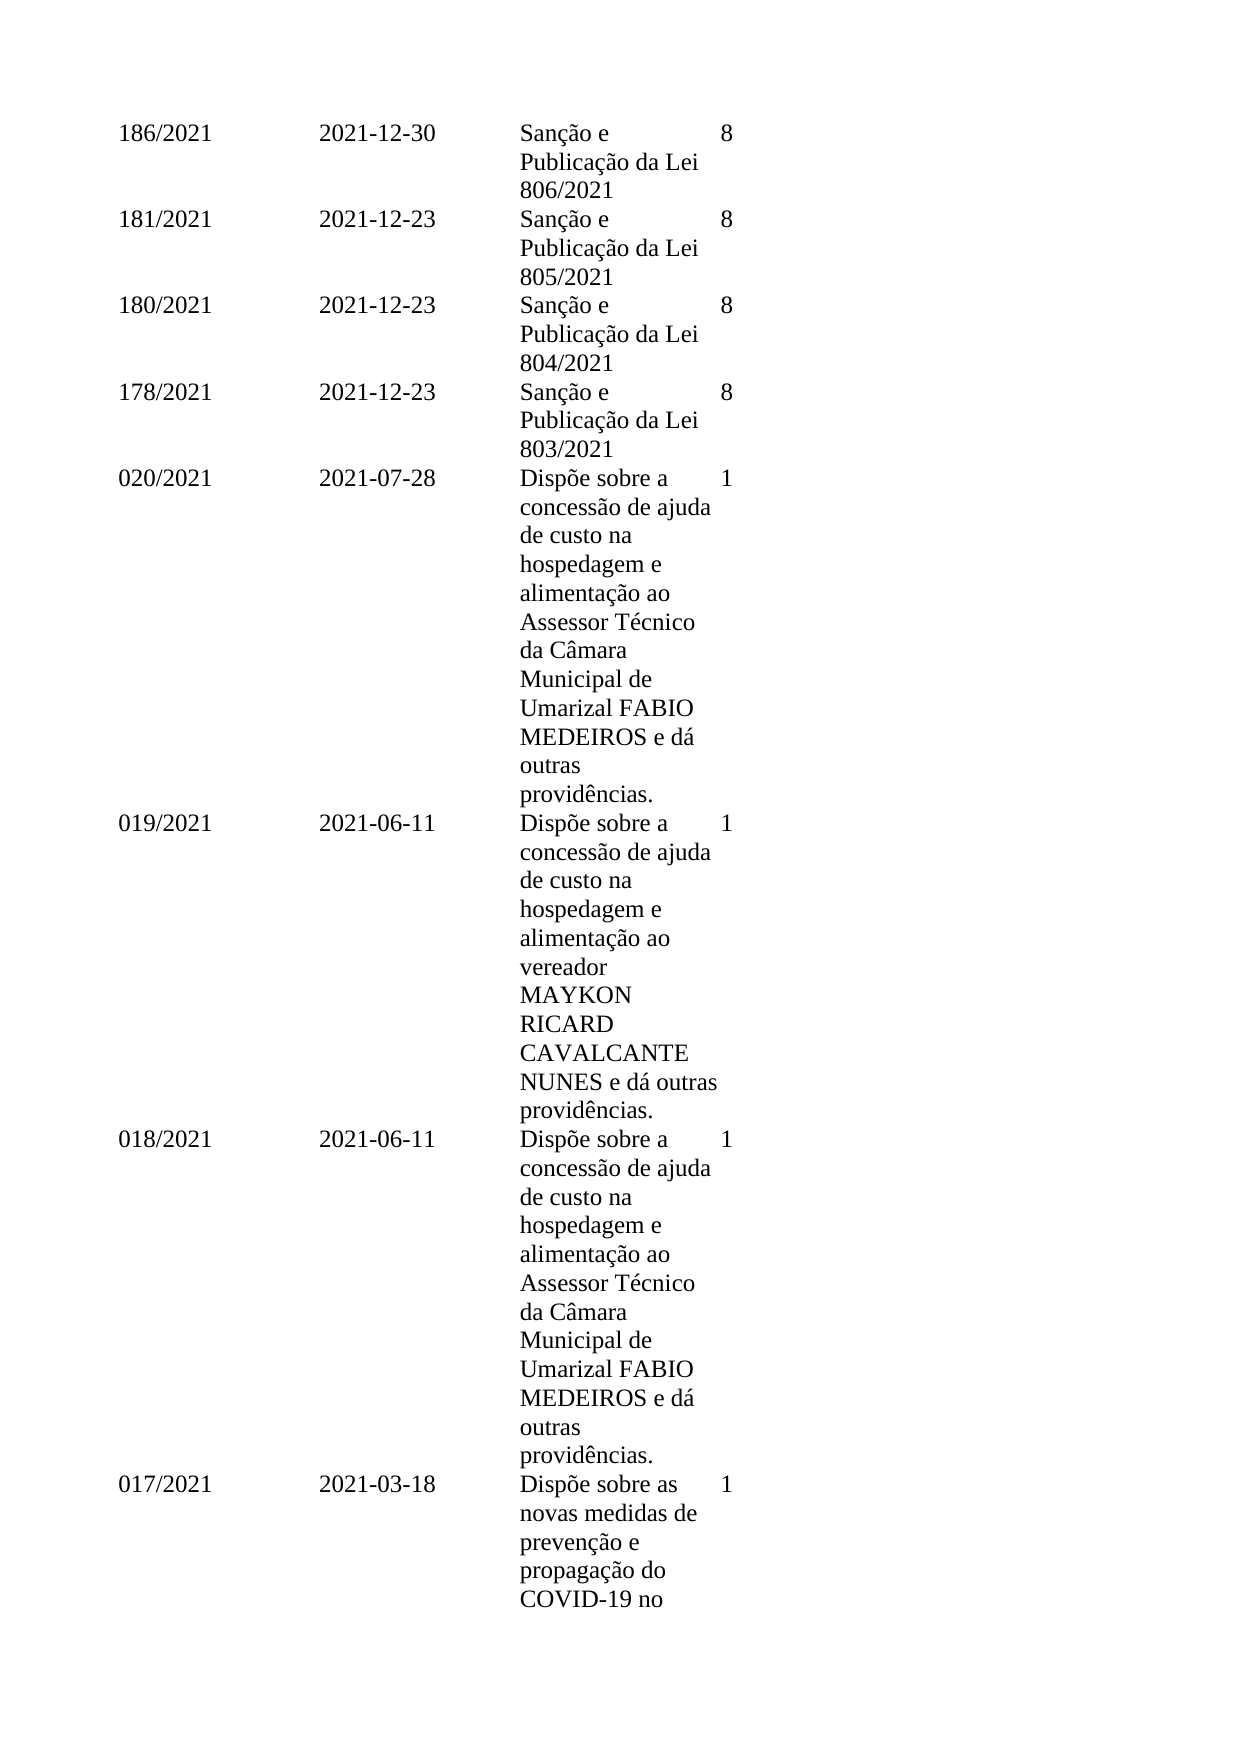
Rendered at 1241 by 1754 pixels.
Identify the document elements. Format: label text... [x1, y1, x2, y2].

table_cell 180/2021 [118, 291, 319, 377]
table_cell Dispõe sobre as novas medidas de prevenção e propagação do COVID-19 no [520, 1469, 720, 1613]
table_cell 2021-06-11 [319, 808, 519, 1124]
table_cell Sanção e Publicação da Lei 803/2021 [520, 377, 720, 463]
table_cell [921, 463, 1122, 808]
table_cell 181/2021 [118, 204, 319, 291]
table_cell 1 [720, 1124, 921, 1469]
table_cell 8 [720, 291, 921, 377]
table_cell 2021-12-23 [319, 291, 519, 377]
table_cell 2021-12-23 [319, 204, 519, 291]
table_cell 019/2021 [118, 808, 319, 1124]
table_cell [921, 1124, 1122, 1469]
table_cell [921, 118, 1122, 204]
table_cell 017/2021 [118, 1469, 319, 1613]
table_cell Sanção e Publicação da Lei 804/2021 [520, 291, 720, 377]
table_cell Dispõe sobre a concessão de ajuda de custo na hospedagem e alimentação ao vereador MAYKON RICARD CAVALCANTE NUNES e dá outras providências. [520, 808, 720, 1124]
table_cell Sanção e Publicação da Lei 806/2021 [520, 118, 720, 204]
table_cell 2021-12-23 [319, 377, 519, 463]
table_cell 186/2021 [118, 118, 319, 204]
table_cell 8 [720, 118, 921, 204]
table_cell 1 [720, 808, 921, 1124]
table_cell 1 [720, 1469, 921, 1613]
table_cell Dispõe sobre a concessão de ajuda de custo na hospedagem e alimentação ao Assessor Técnico da Câmara Municipal de Umarizal FABIO MEDEIROS e dá outras providências. [520, 463, 720, 808]
table_cell Sanção e Publicação da Lei 805/2021 [520, 204, 720, 291]
table_cell 018/2021 [118, 1124, 319, 1469]
table_cell [921, 291, 1122, 377]
table_cell 1 [720, 463, 921, 808]
table_cell 8 [720, 204, 921, 291]
table_cell 2021-06-11 [319, 1124, 519, 1469]
table_cell 8 [720, 377, 921, 463]
table_cell 178/2021 [118, 377, 319, 463]
table_cell [921, 204, 1122, 291]
table_cell 020/2021 [118, 463, 319, 808]
table_cell 2021-03-18 [319, 1469, 519, 1613]
table_cell 2021-12-30 [319, 118, 519, 204]
table_cell [921, 808, 1122, 1124]
table_cell [921, 1469, 1122, 1613]
table_cell 2021-07-28 [319, 463, 519, 808]
table_cell [921, 377, 1122, 463]
table_cell Dispõe sobre a concessão de ajuda de custo na hospedagem e alimentação ao Assessor Técnico da Câmara Municipal de Umarizal FABIO MEDEIROS e dá outras providências. [520, 1124, 720, 1469]
